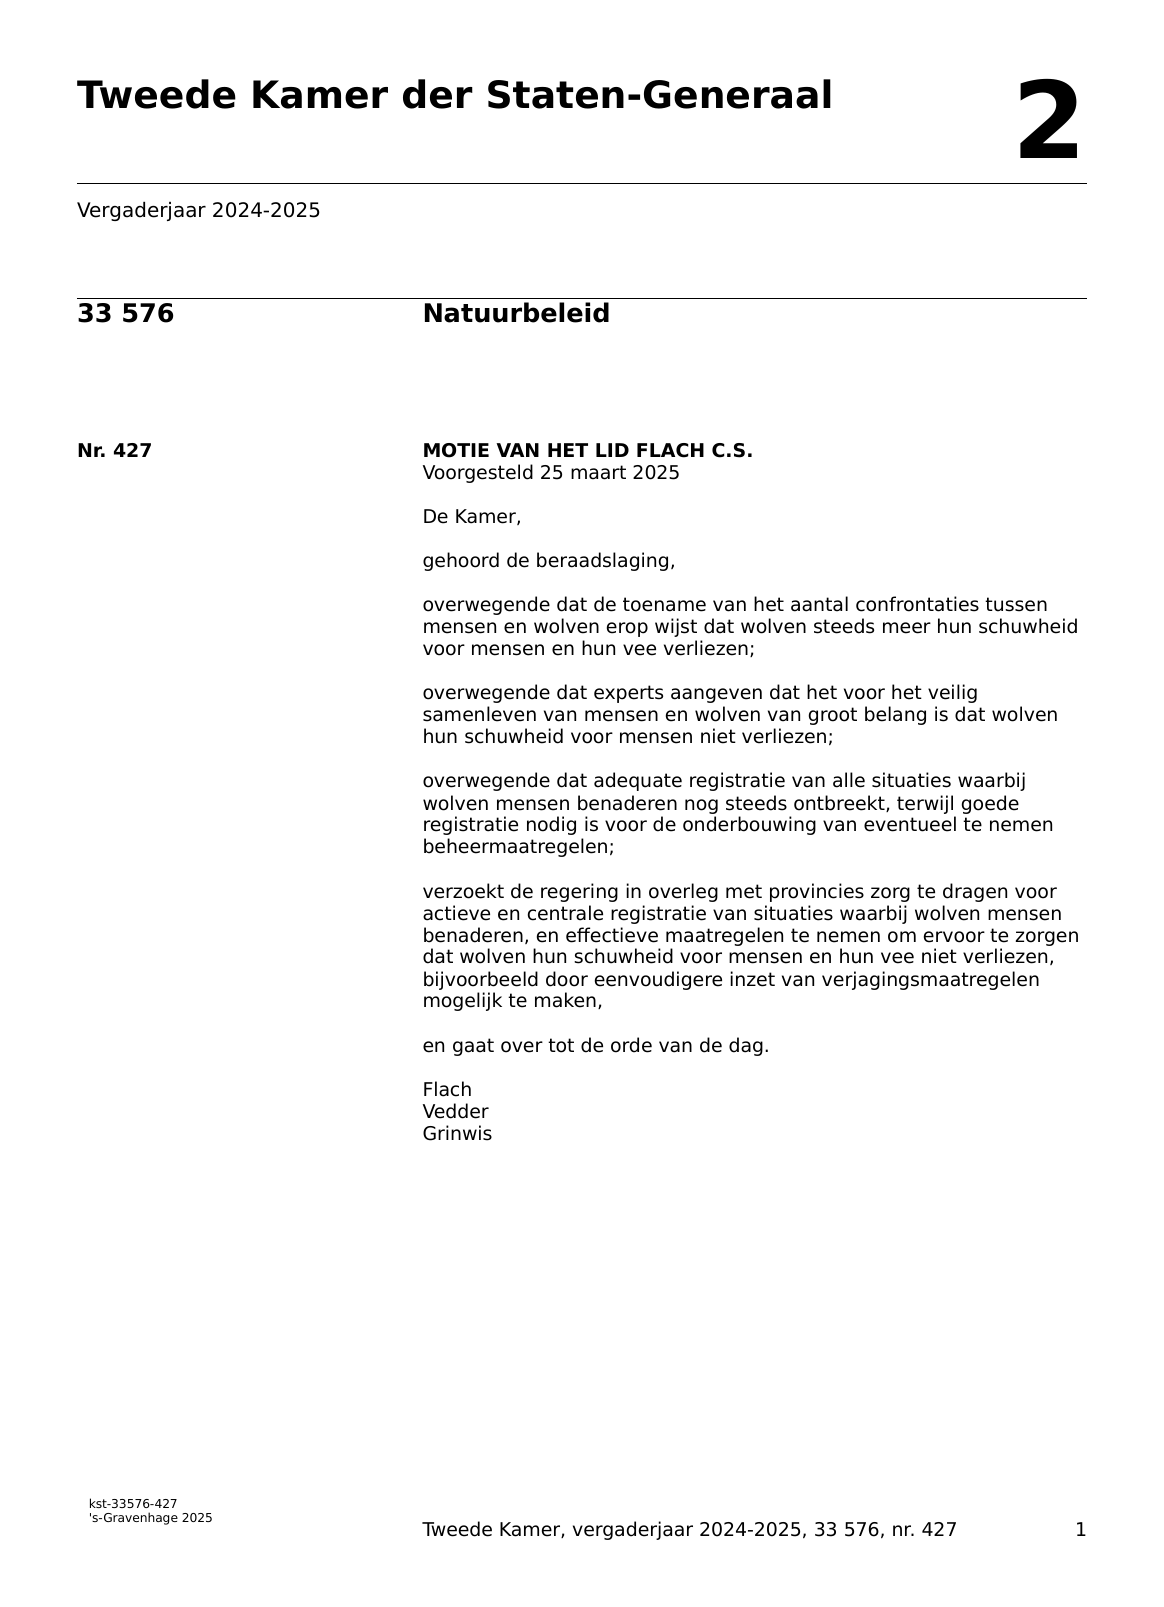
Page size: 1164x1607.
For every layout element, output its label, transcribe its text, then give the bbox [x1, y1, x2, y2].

text gehoord de beraadslaging, [422, 550, 1087, 572]
text Grinwis [422, 1123, 1087, 1145]
text verzoekt de regering in overleg met provincies zorg te dragen voor actieve en centrale registratie van situaties waarbij wolven mensen benaderen, en effectieve maatregelen te nemen om ervoor te zorgen dat wolven hun schuwheid voor mensen en hun vee niet verliezen, bijvoorbeeld door eenvoudigere inzet van verjagingsmaatregelen mogelijk te maken, [422, 881, 1087, 1012]
text 's-Gravenhage 2025 [88, 1511, 323, 1525]
text kst-33576-427 [88, 1497, 323, 1511]
text Voorgesteld 25 maart 2025 [422, 462, 1087, 484]
text De Kamer, [422, 506, 1087, 528]
text Flach [422, 1079, 1087, 1101]
text overwegende dat de toename van het aantal confrontaties tussen mensen en wolven erop wijst dat wolven steeds meer hun schuwheid voor mensen en hun vee verliezen; [422, 594, 1087, 660]
subtitle Nr. 427 MOTIE VAN HET LID FLACH C.S. [77, 440, 1087, 462]
text en gaat over tot de orde van de dag. [422, 1034, 1087, 1057]
table_header 2 [886, 59, 1087, 183]
text overwegende dat experts aangeven dat het voor het veilig samenleven van mensen en wolven van groot belang is dat wolven hun schuwheid voor mensen niet verliezen; [422, 682, 1087, 748]
table_cell Vergaderjaar 2024-2025 [77, 184, 1087, 298]
text overwegende dat adequate registratie van alle situaties waarbij wolven mensen benaderen nog steeds ontbreekt, terwijl goede registratie nodig is voor de onderbouwing van eventueel te nemen beheermaatregelen; [422, 770, 1087, 858]
text Vedder [422, 1101, 1087, 1123]
subtitle 33 576 Natuurbeleid [77, 299, 1087, 329]
table_header Tweede Kamer der Staten-Generaal [77, 59, 886, 183]
